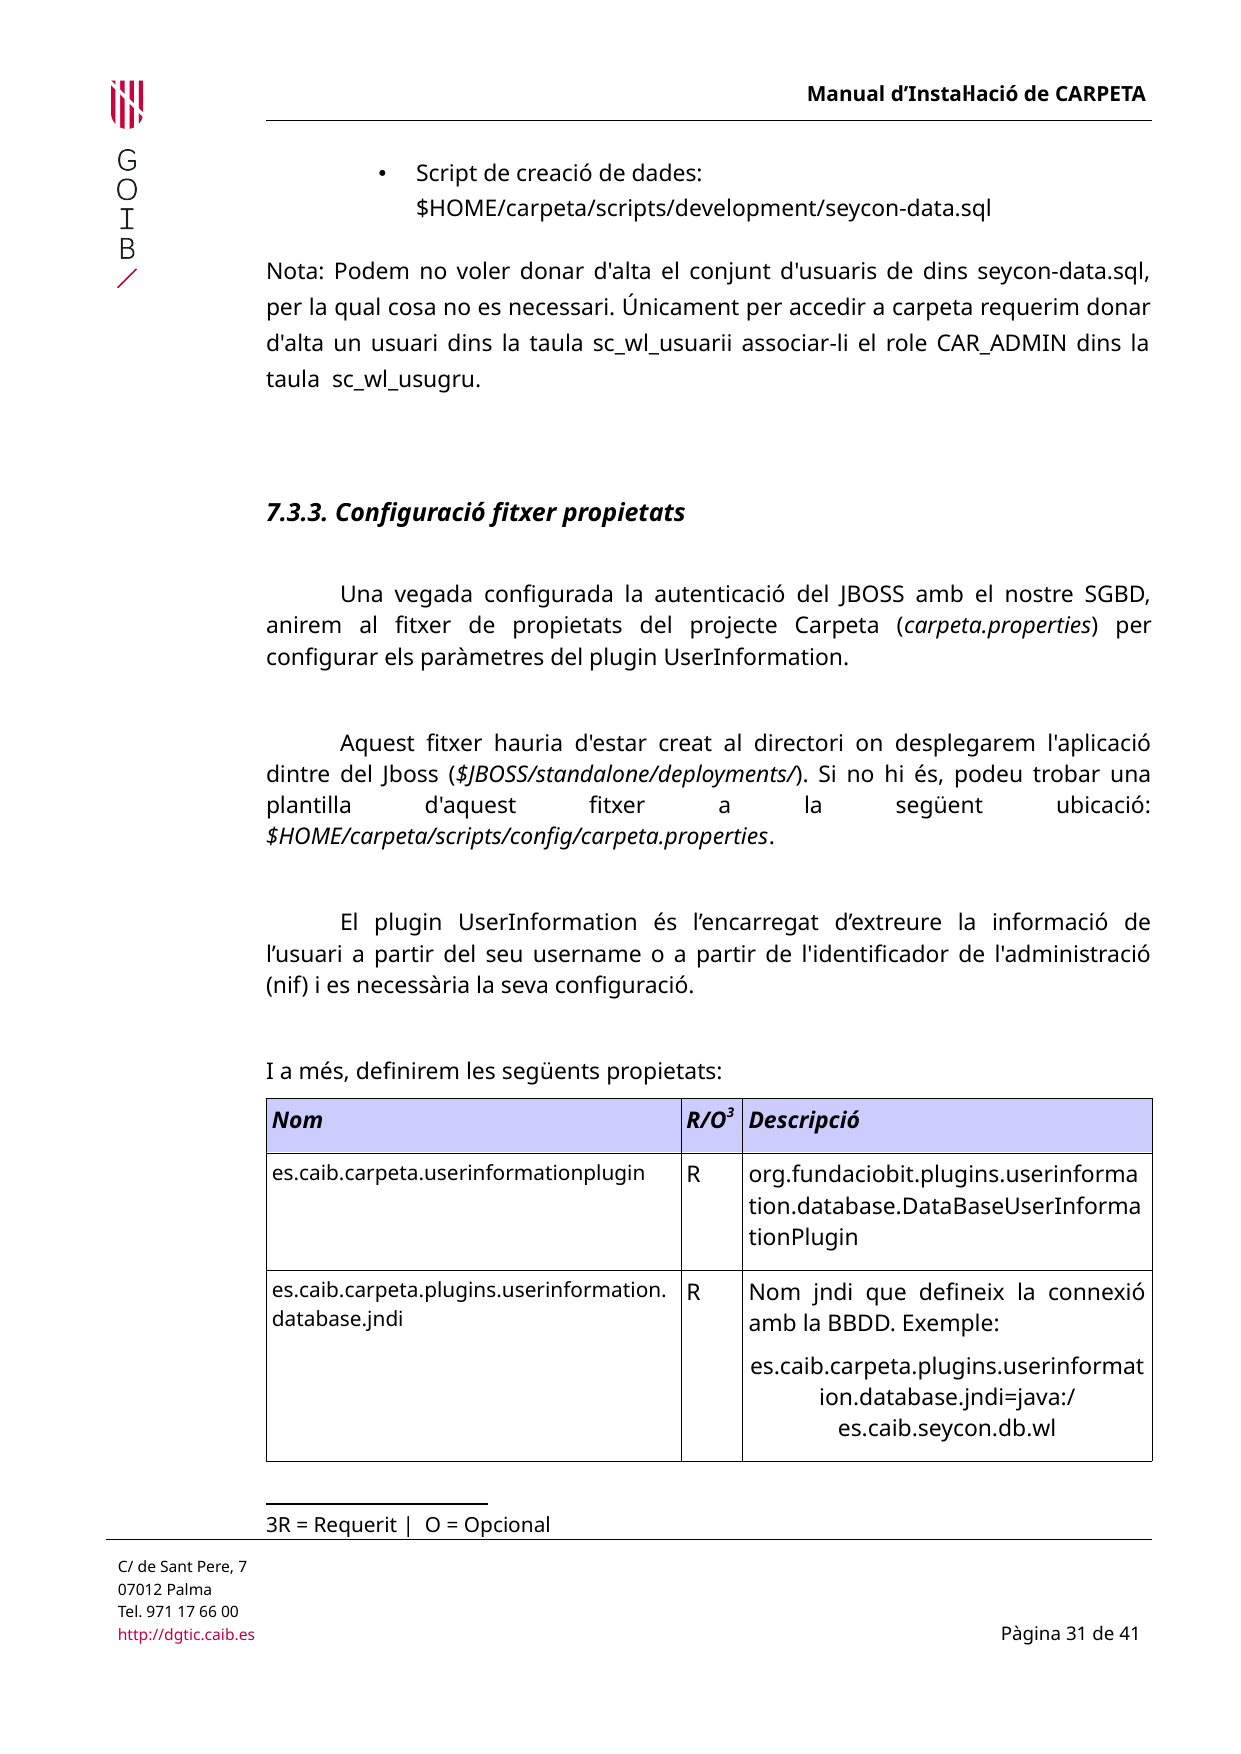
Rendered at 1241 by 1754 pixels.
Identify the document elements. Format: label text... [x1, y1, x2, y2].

list Script de creació de dades: $HOME/carpeta/scripts/development/seycon-data.sql [378, 156, 1152, 224]
table_cell org.fundaciobit.plugins.userinformation.database.DataBaseUserInformationPlugin [743, 1154, 1152, 1269]
text Nota: Podem no voler donar d'alta el conjunt d'usuaris de dins seycon-data.sql, per la qual cosa no es necessari. Únicament per accedir a carpeta requerim donar d'alta un usuari dins la taula sc_wl_usuarii associar-li el role CAR_ADMIN dins la taula sc_wl_usugru. [266, 255, 1152, 394]
table_header R/O [682, 1099, 742, 1152]
subtitle Configuració fitxer propietats [266, 495, 1152, 529]
table_cell es.caib.carpeta.plugins.userinformation.database.jndi [267, 1271, 681, 1461]
table_header Nom [267, 1099, 681, 1152]
picture [82, 57, 172, 319]
text El plugin UserInformation és l’encarregat d’extreure la informació de l’usuari a partir del seu username o a partir de l'identificador de l'administració (nif) i es necessària la seva configuració. [266, 906, 1152, 1000]
table_cell R [682, 1271, 742, 1461]
table_header Descripció [743, 1099, 1152, 1152]
text Aquest fitxer hauria d'estar creat al directori on desplegarem l'aplicació dintre del Jboss ($JBOSS/standalone/deployments/). Si no hi és, podeu trobar una plantilla d'aquest fitxer a la següent ubicació: $HOME/carpeta/scripts/config/carpeta.properties. [266, 727, 1152, 852]
text Una vegada configurada la autenticació del JBOSS amb el nostre SGBD, anirem al fitxer de propietats del projecte Carpeta (carpeta.properties) per configurar els paràmetres del plugin UserInformation. [266, 578, 1152, 672]
table_cell R [682, 1154, 742, 1269]
table_cell es.caib.carpeta.userinformationplugin [267, 1154, 681, 1269]
text I a més, definirem les següents propietats: [266, 1055, 1152, 1086]
table_cell Nom jndi que defineix la connexió amb la BBDD. Exemple: es.caib.carpeta.plugins.userinformation.database.jndi=java:/es.caib.seycon.db.wl [743, 1271, 1152, 1461]
